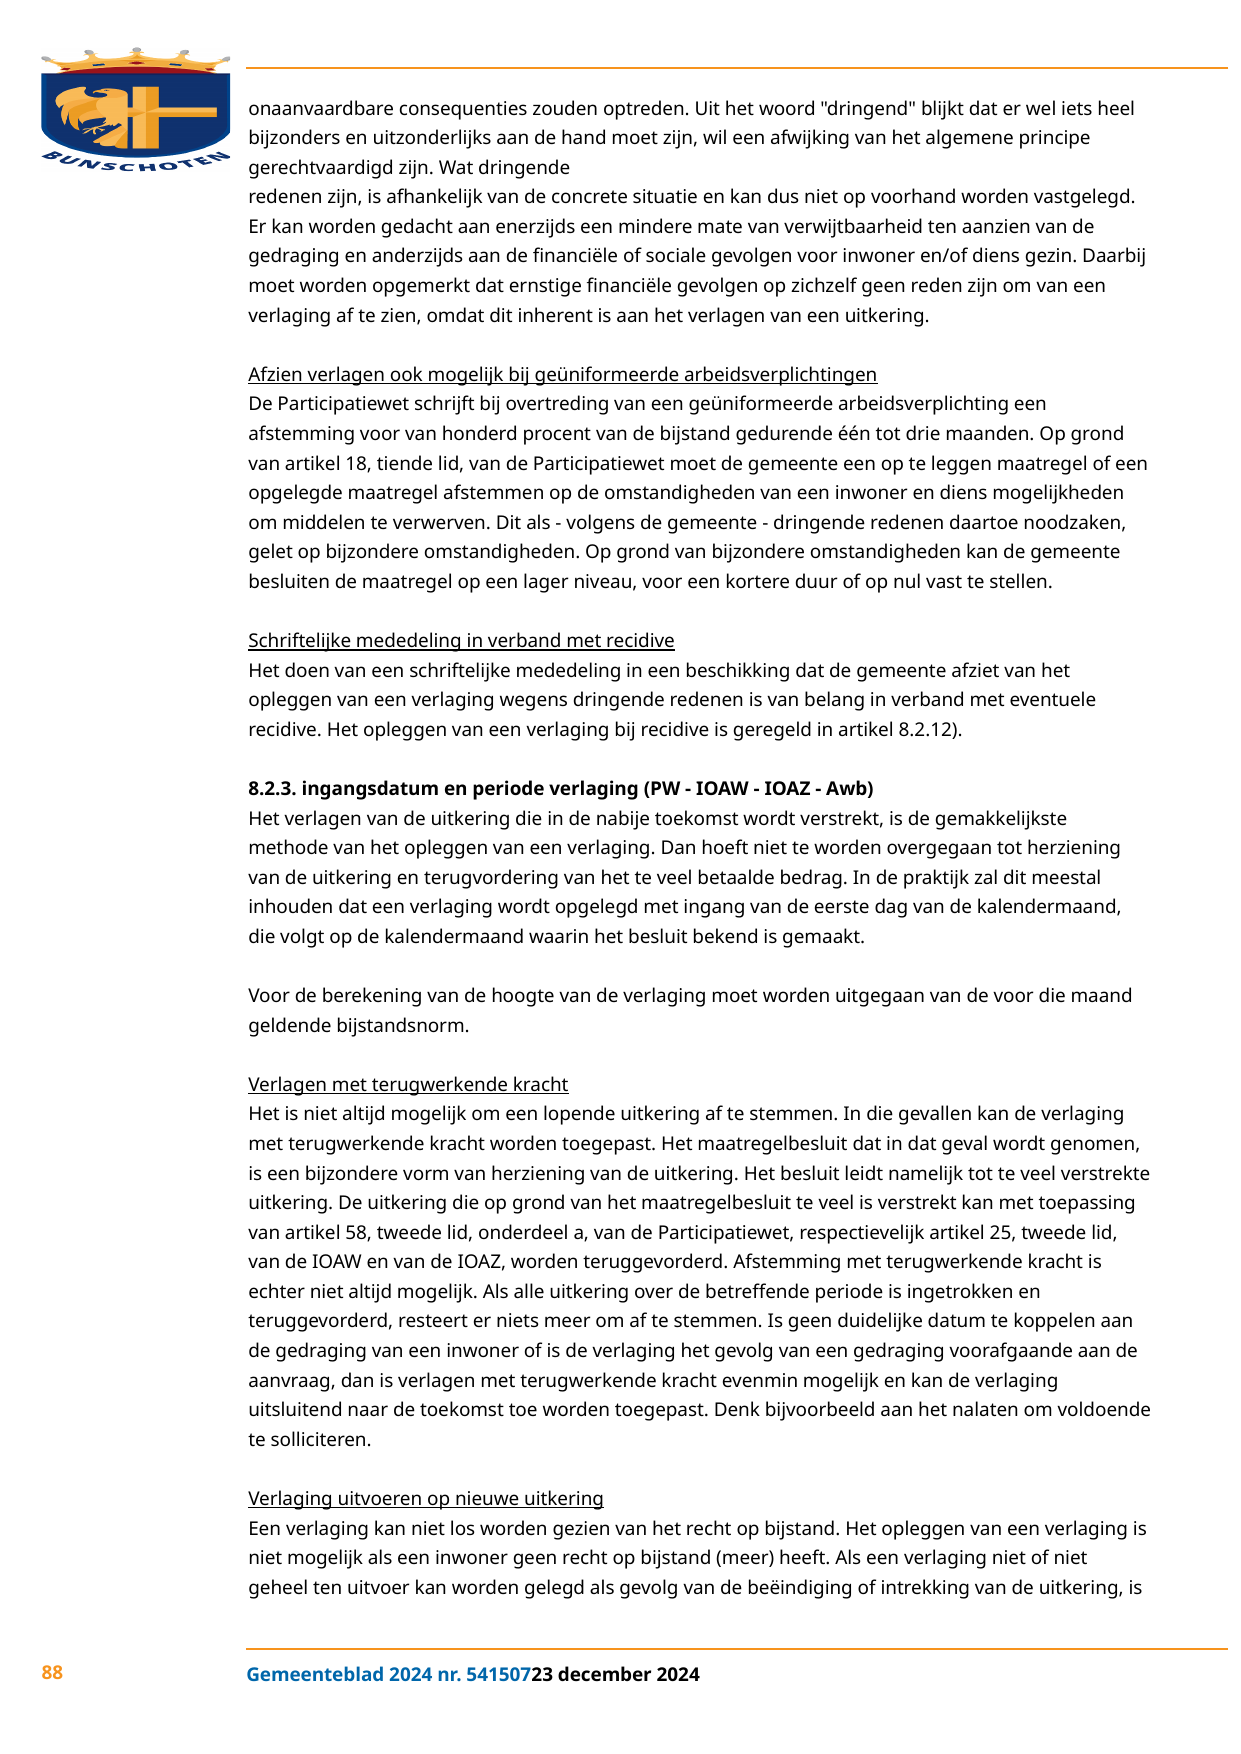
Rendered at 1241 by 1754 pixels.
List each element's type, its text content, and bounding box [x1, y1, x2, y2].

text redenen zijn, is afhankelijk van de concrete situatie en kan dus niet op voorhand worden vastgelegd. Er kan worden gedacht aan enerzijds een mindere mate van verwijtbaarheid ten aanzien van de gedraging en anderzijds aan de financiële of sociale gevolgen voor inwoner en/of diens gezin. Daarbij moet worden opgemerkt dat ernstige financiële gevolgen op zichzelf geen reden zijn om van een verlaging af te zien, omdat dit inherent is aan het verlagen van een uitkering. [248, 183, 1152, 328]
text Verlagen met terugwerkende kracht [248, 1071, 1152, 1097]
text Voor de berekening van de hoogte van de verlaging moet worden uitgegaan van de voor die maand geldende bijstandsnorm. [248, 982, 1152, 1038]
text Het is niet altijd mogelijk om een lopende uitkering af te stemmen. In die gevallen kan de verlaging met terugwerkende kracht worden toegepast. Het maatregelbesluit dat in dat geval wordt genomen, is een bijzondere vorm van herziening van de uitkering. Het besluit leidt namelijk tot te veel verstrekte uitkering. De uitkering die op grond van het maatregelbesluit te veel is verstrekt kan met toepassing van artikel 58, tweede lid, onderdeel a, van de Participatiewet, respectievelijk artikel 25, tweede lid, van de IOAW en van de IOAZ, worden teruggevorderd. Afstemming met terugwerkende kracht is echter niet altijd mogelijk. Als alle uitkering over de betreffende periode is ingetrokken en teruggevorderd, resteert er niets meer om af te stemmen. Is geen duidelijke datum te koppelen aan de gedraging van een inwoner of is de verlaging het gevolg van een gedraging voorafgaande aan de aanvraag, dan is verlagen met terugwerkende kracht evenmin mogelijk en kan de verlaging uitsluitend naar de toekomst toe worden toegepast. Denk bijvoorbeeld aan het nalaten om voldoende te solliciteren. [248, 1101, 1152, 1452]
text Afzien verlagen ook mogelijk bij geüniformeerde arbeidsverplichtingen [248, 361, 1152, 387]
text Het doen van een schriftelijke mededeling in een beschikking dat de gemeente afziet van het opleggen van een verlaging wegens dringende redenen is van belang in verband met eventuele recidive. Het opleggen van een verlaging bij recidive is geregeld in artikel 8.2.12). [248, 657, 1152, 742]
text De Participatiewet schrijft bij overtreding van een geüniformeerde arbeidsverplichting een afstemming voor van honderd procent van de bijstand gedurende één tot drie maanden. Op grond van artikel 18, tiende lid, van de Participatiewet moet de gemeente een op te leggen maatregel of een opgelegde maatregel afstemmen op de omstandigheden van een inwoner en diens mogelijkheden om middelen te verwerven. Dit als - volgens de gemeente - dringende redenen daartoe noodzaken, gelet op bijzondere omstandigheden. Op grond van bijzondere omstandigheden kan de gemeente besluiten de maatregel op een lager niveau, voor een kortere duur of op nul vast te stellen. [248, 391, 1152, 594]
text Verlaging uitvoeren op nieuwe uitkering [248, 1485, 1152, 1511]
text Schriftelijke mededeling in verband met recidive [248, 627, 1152, 653]
text onaanvaardbare consequenties zouden optreden. Uit het woord "dringend" blijkt dat er wel iets heel bijzonders en uitzonderlijks aan de hand moet zijn, wil een afwijking van het algemene principe gerechtvaardigd zijn. Wat dringende [248, 95, 1152, 180]
text 8.2.3. ingangsdatum en periode verlaging (PW - IOAW - IOAZ - Awb) [248, 775, 1152, 801]
text Een verlaging kan niet los worden gezien van het recht op bijstand. Het opleggen van een verlaging is niet mogelijk als een inwoner geen recht op bijstand (meer) heeft. Als een verlaging niet of niet geheel ten uitvoer kan worden gelegd als gevolg van de beëindiging of intrekking van de uitkering, is [248, 1515, 1152, 1600]
text Het verlagen van de uitkering die in de nabije toekomst wordt verstrekt, is de gemakkelijkste methode van het opleggen van een verlaging. Dan hoeft niet te worden overgegaan tot herziening van de uitkering en terugvordering van het te veel betaalde bedrag. In de praktijk zal dit meestal inhouden dat een verlaging wordt opgelegd met ingang van de eerste dag van de kalendermaand, die volgt op de kalendermaand waarin het besluit bekend is gemaakt. [248, 805, 1152, 949]
picture [41, 47, 231, 172]
